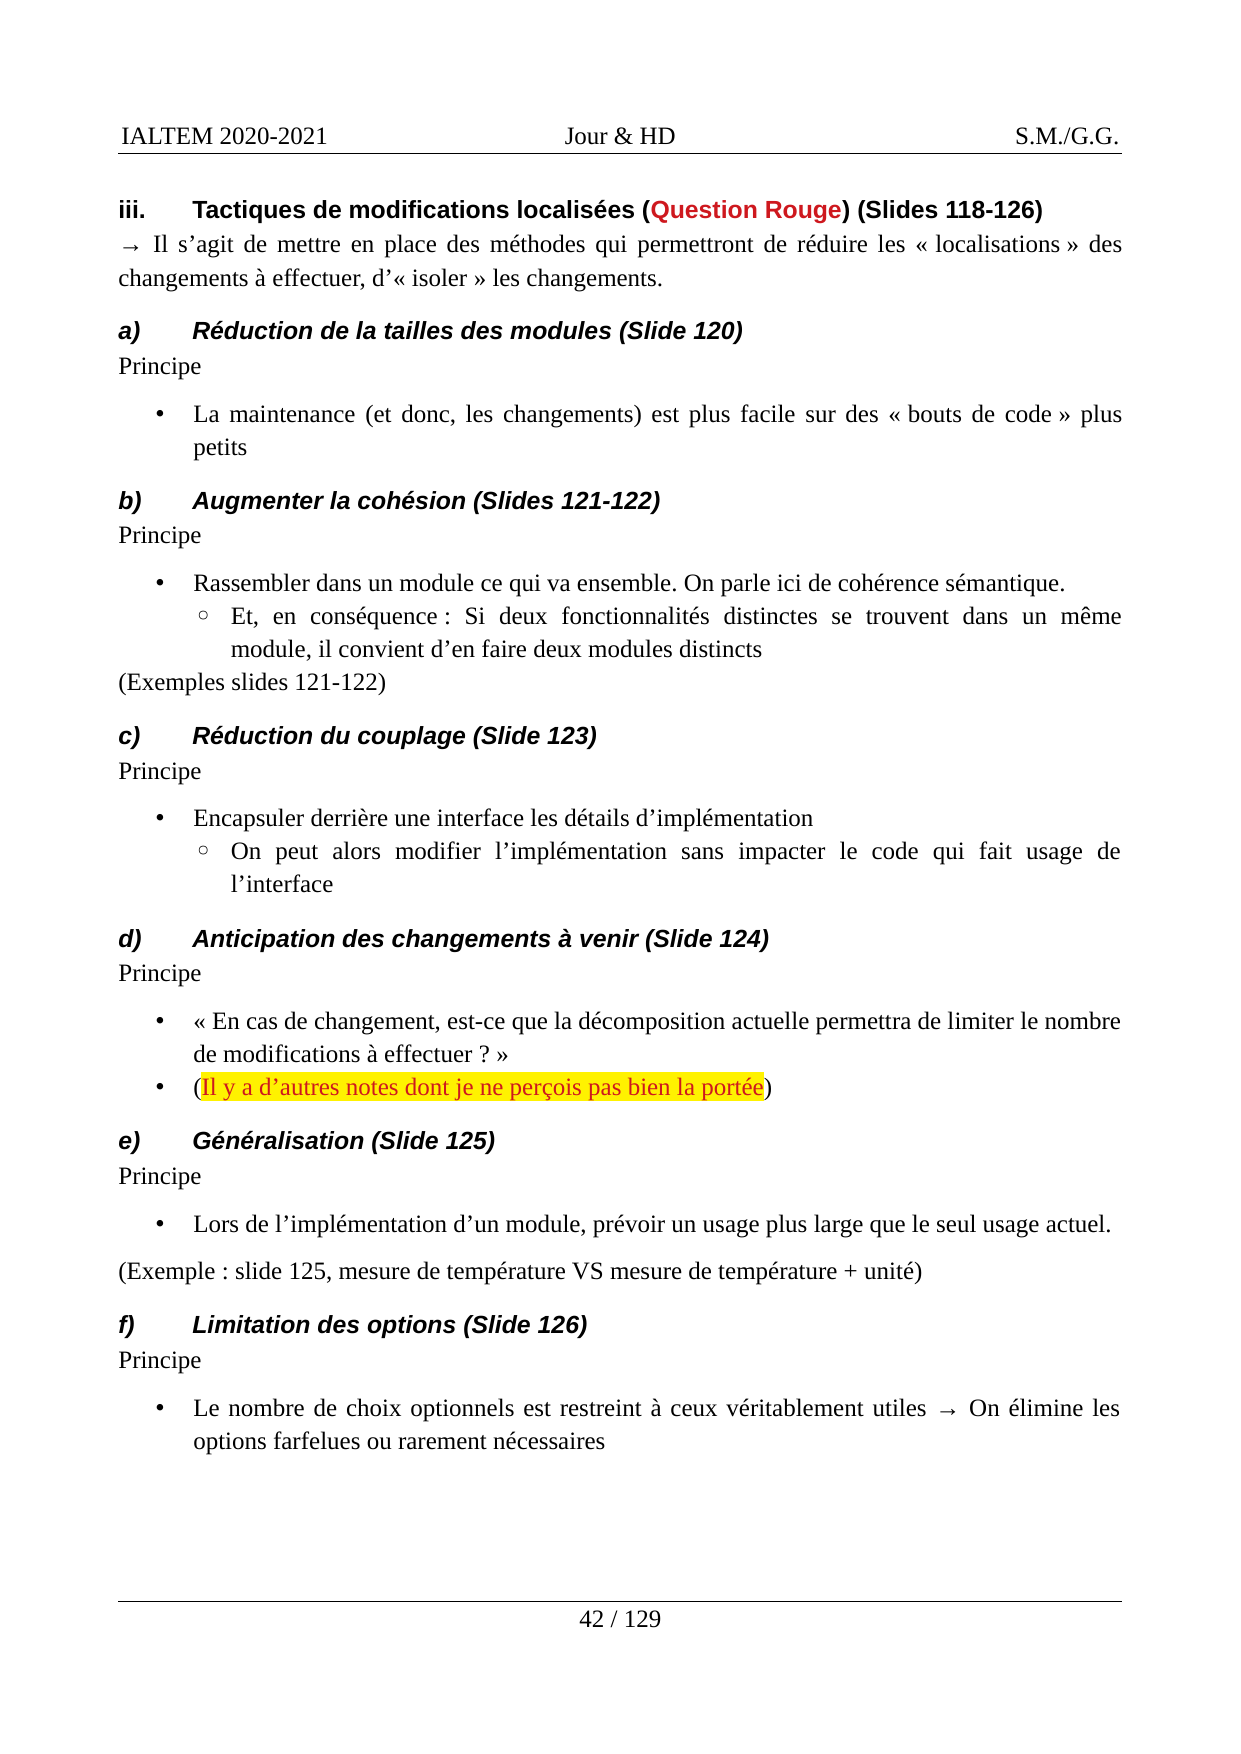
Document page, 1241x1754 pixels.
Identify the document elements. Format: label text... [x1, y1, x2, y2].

subtitle Réduction de la tailles des modules (Slide 120) [118, 316, 1122, 345]
text → Il s’agit de mettre en place des méthodes qui permettront de réduire les « localisations » des changements à effectuer, d’« isoler » les changements. [118, 229, 1122, 291]
text (Exemples slides 121-122) [118, 667, 1122, 696]
text Principe [118, 1345, 1122, 1374]
list Rassembler dans un module ce qui va ensemble. On parle ici de cohérence sémantique. [156, 568, 1122, 597]
subtitle Généralisation (Slide 125) [118, 1126, 1122, 1155]
list Le nombre de choix optionnels est restreint à ceux véritablement utiles → On élimine les options farfelues ou rarement nécessaires [156, 1393, 1122, 1454]
list Encapsuler derrière une interface les détails d’implémentation [156, 803, 1122, 832]
subtitle Limitation des options (Slide 126) [118, 1310, 1122, 1339]
list La maintenance (et donc, les changements) est plus facile sur des « bouts de code » plus petits [156, 399, 1122, 461]
subtitle Augmenter la cohésion (Slides 121-122) [118, 486, 1122, 514]
list (Il y a d’autres notes dont je ne perçois pas bien la portée) [156, 1072, 1122, 1101]
text (Exemple : slide 125, mesure de température VS mesure de température + unité) [118, 1256, 1122, 1285]
list Lors de l’implémentation d’un module, prévoir un usage plus large que le seul usage actuel. [156, 1209, 1122, 1238]
subtitle Réduction du couplage (Slide 123) [118, 721, 1122, 749]
text Principe [118, 351, 1122, 380]
list Et, en conséquence : Si deux fonctionnalités distinctes se trouvent dans un même module, il convient d’en faire deux modules distincts [193, 601, 1122, 663]
list On peut alors modifier l’implémentation sans impacter le code qui fait usage de l’interface [193, 836, 1122, 898]
text Principe [118, 756, 1122, 784]
text Principe [118, 958, 1122, 987]
text Principe [118, 521, 1122, 549]
subtitle Anticipation des changements à venir (Slide 124) [118, 924, 1122, 952]
subtitle Tactiques de modifications localisées (Question Rouge) (Slides 118-126) [118, 195, 1122, 223]
text Principe [118, 1161, 1122, 1190]
list « En cas de changement, est-ce que la décomposition actuelle permettra de limiter le nombre de modifications à effectuer ? » [156, 1006, 1122, 1068]
